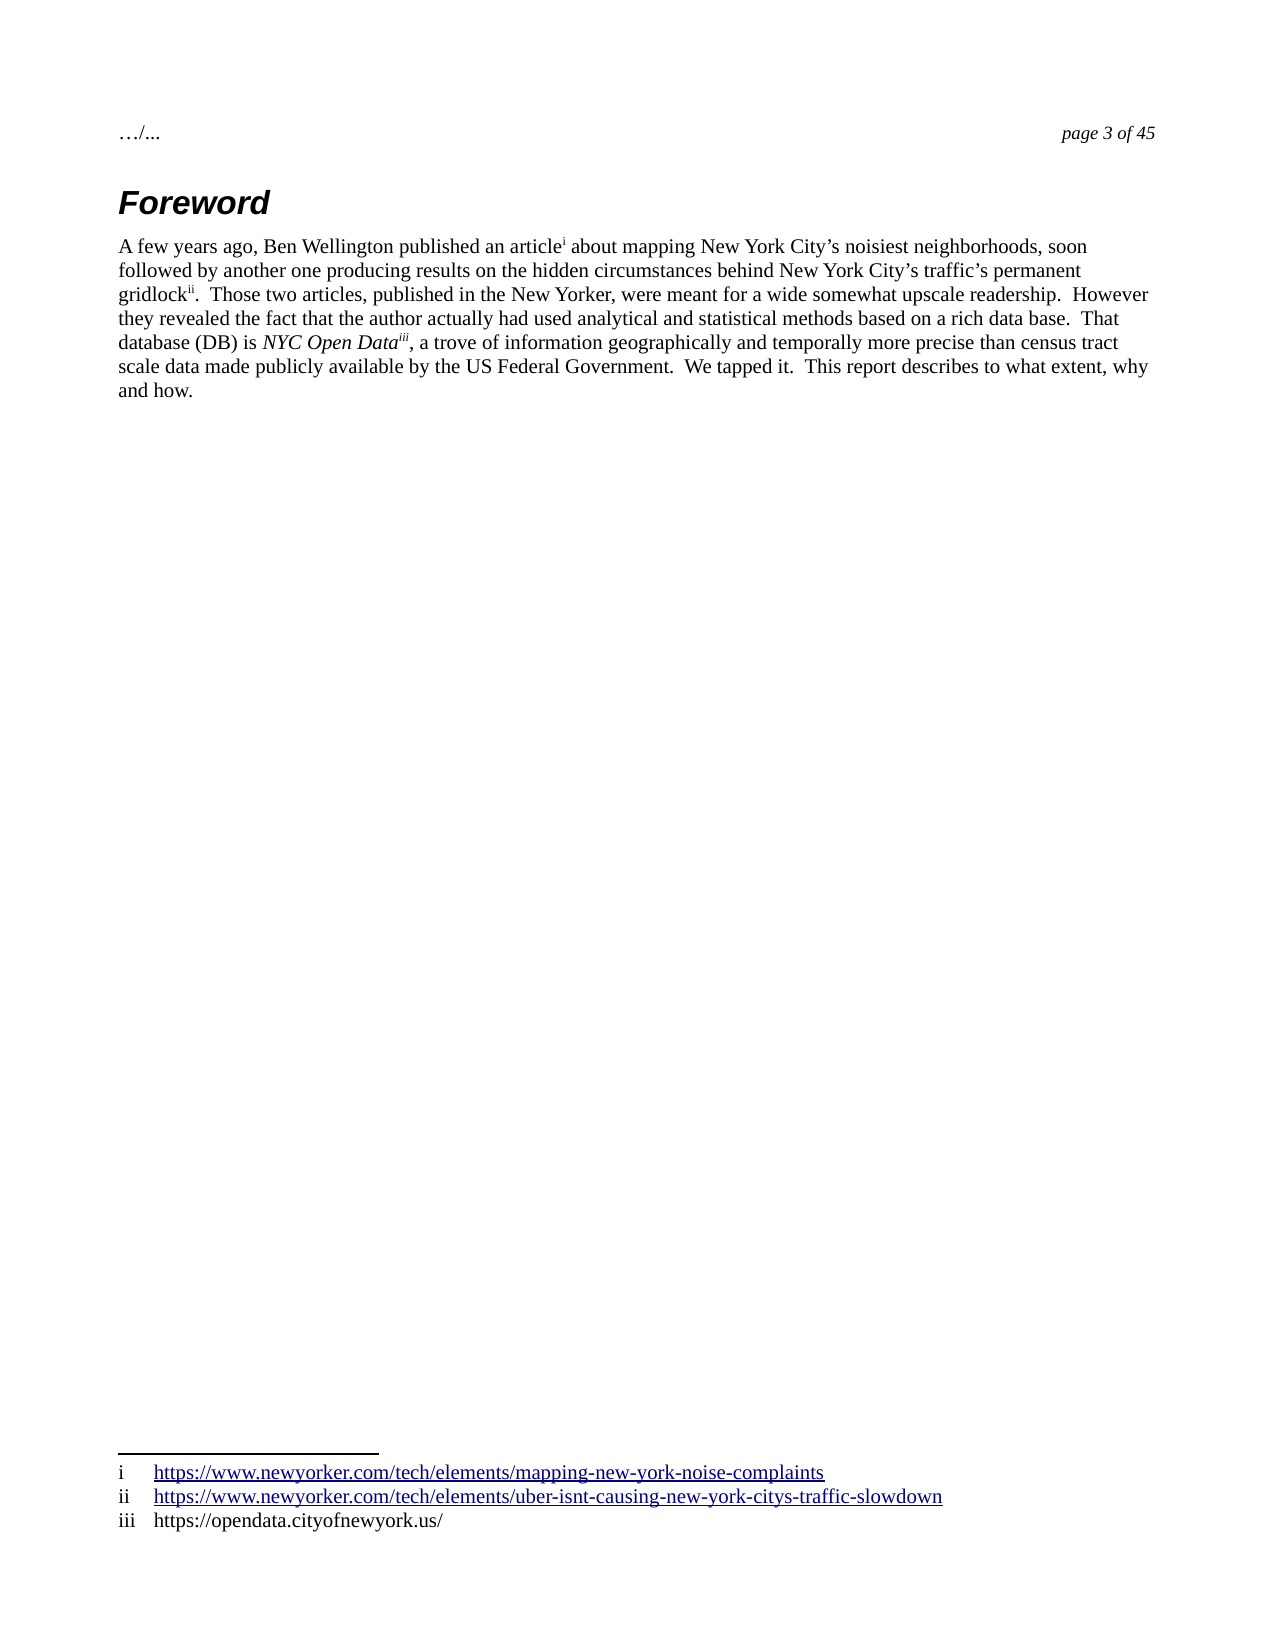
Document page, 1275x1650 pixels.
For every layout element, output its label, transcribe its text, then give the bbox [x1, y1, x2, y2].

text A few years ago, Ben Wellington published an article about mapping New York City’s noisiest neighborhoods, soon followed by another one producing results on the hidden circumstances behind New York City’s traffic’s permanent gridlock. Those two articles, published in the New Yorker, were meant for a wide somewhat upscale readership. However they revealed the fact that the author actually had used analytical and statistical methods based on a rich data base. That database (DB) is NYC Open Data, a trove of information geographically and temporally more precise than census tract scale data made publicly available by the US Federal Government. We tapped it. This report describes to what extent, why and how. [118, 234, 1157, 402]
text https://www.newyorker.com/tech/elements/mapping-new-york-noise-complaints [118, 1460, 1157, 1484]
subtitle Foreword [118, 183, 1157, 221]
text https://www.newyorker.com/tech/elements/uber-isnt-causing-new-york-citys-traffic-slowdown [118, 1484, 1157, 1508]
text https://opendata.cityofnewyork.us/ [118, 1508, 1157, 1532]
